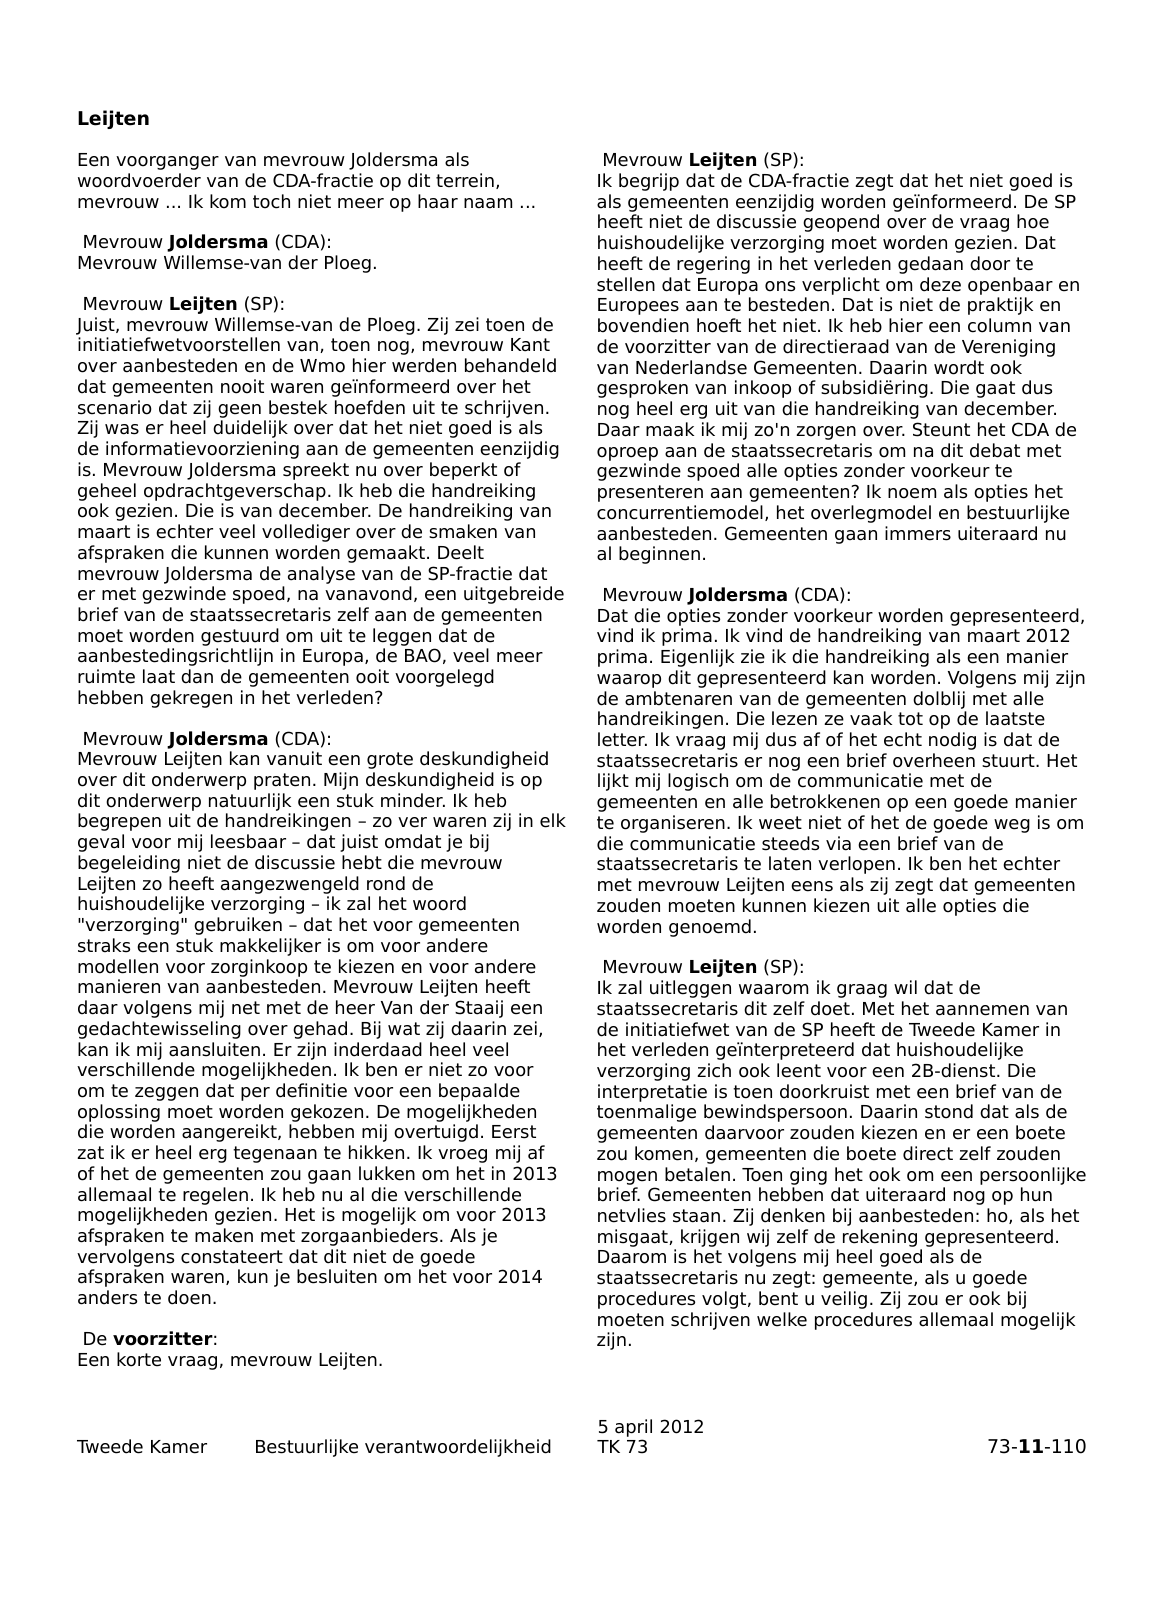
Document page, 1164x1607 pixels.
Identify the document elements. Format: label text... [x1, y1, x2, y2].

text Mevrouw Joldersma (CDA): [77, 728, 567, 749]
text Mevrouw Leijten (SP): [596, 150, 1087, 171]
text Mevrouw Joldersma (CDA): [596, 585, 1087, 606]
text Een voorganger van mevrouw Joldersma als woordvoerder van de CDA-fractie op dit terrein, mevrouw ... Ik kom toch niet meer op haar naam ... [77, 150, 567, 212]
text Mevrouw Joldersma (CDA): [77, 232, 567, 253]
text Ik begrijp dat de CDA-fractie zegt dat het niet goed is als gemeenten eenzijdig worden geïnformeerd. De SP heeft niet de discussie geopend over de vraag hoe huishoudelijke verzorging moet worden gezien. Dat heeft de regering in het verleden gedaan door te stellen dat Europa ons verplicht om deze openbaar en Europees aan te besteden. Dat is niet de praktijk en bovendien hoeft het niet. Ik heb hier een column van de voorzitter van de directieraad van de Vereniging van Nederlandse Gemeenten. Daarin wordt ook gesproken van inkoop of subsidiëring. Die gaat dus nog heel erg uit van die handreiking van december. Daar maak ik mij zo'n zorgen over. Steunt het CDA de oproep aan de staatssecretaris om na dit debat met gezwinde spoed alle opties zonder voorkeur te presenteren aan gemeenten? Ik noem als opties het concurrentiemodel, het overlegmodel en bestuurlijke aanbesteden. Gemeenten gaan immers uiteraard nu al beginnen. [596, 171, 1087, 565]
text Mevrouw Leijten (SP): [77, 294, 567, 314]
text Ik zal uitleggen waarom ik graag wil dat de staatssecretaris dit zelf doet. Met het aannemen van de initiatiefwet van de SP heeft de Tweede Kamer in het verleden geïnterpreteerd dat huishoudelijke verzorging zich ook leent voor een 2B-dienst. Die interpretatie is toen doorkruist met een brief van de toenmalige bewindspersoon. Daarin stond dat als de gemeenten daarvoor zouden kiezen en er een boete zou komen, gemeenten die boete direct zelf zouden mogen betalen. Toen ging het ook om een persoonlijke brief. Gemeenten hebben dat uiteraard nog op hun netvlies staan. Zij denken bij aanbesteden: ho, als het misgaat, krijgen wij zelf de rekening gepresenteerd. Daarom is het volgens mij heel goed als de staatssecretaris nu zegt: gemeente, als u goede procedures volgt, bent u veilig. Zij zou er ook bij moeten schrijven welke procedures allemaal mogelijk zijn. [596, 978, 1087, 1351]
text Dat die opties zonder voorkeur worden gepresenteerd, vind ik prima. Ik vind de handreiking van maart 2012 prima. Eigenlijk zie ik die handreiking als een manier waarop dit gepresenteerd kan worden. Volgens mij zijn de ambtenaren van de gemeenten dolblij met alle handreikingen. Die lezen ze vaak tot op de laatste letter. Ik vraag mij dus af of het echt nodig is dat de staatssecretaris er nog een brief overheen stuurt. Het lijkt mij logisch om de communicatie met de gemeenten en alle betrokkenen op een goede manier te organiseren. Ik weet niet of het de goede weg is om die communicatie steeds via een brief van de staatssecretaris te laten verlopen. Ik ben het echter met mevrouw Leijten eens als zij zegt dat gemeenten zouden moeten kunnen kiezen uit alle opties die worden genoemd. [596, 606, 1087, 937]
text De voorzitter: [77, 1329, 567, 1349]
text Een korte vraag, mevrouw Leijten. [77, 1349, 567, 1370]
text Juist, mevrouw Willemse-van de Ploeg. Zij zei toen de initiatiefwetvoorstellen van, toen nog, mevrouw Kant over aanbesteden en de Wmo hier werden behandeld dat gemeenten nooit waren geïnformeerd over het scenario dat zij geen bestek hoefden uit te schrijven. Zij was er heel duidelijk over dat het niet goed is als de informatievoorziening aan de gemeenten eenzijdig is. Mevrouw Joldersma spreekt nu over beperkt of geheel opdrachtgeverschap. Ik heb die handreiking ook gezien. Die is van december. De handreiking van maart is echter veel vollediger over de smaken van afspraken die kunnen worden gemaakt. Deelt mevrouw Joldersma de analyse van de SP-fractie dat er met gezwinde spoed, na vanavond, een uitgebreide brief van de staatssecretaris zelf aan de gemeenten moet worden gestuurd om uit te leggen dat de aanbestedingsrichtlijn in Europa, de BAO, veel meer ruimte laat dan de gemeenten ooit voorgelegd hebben gekregen in het verleden? [77, 314, 567, 708]
text Mevrouw Willemse-van der Ploeg. [77, 253, 567, 274]
text Mevrouw Leijten (SP): [596, 957, 1087, 978]
text Mevrouw Leijten kan vanuit een grote deskundigheid over dit onderwerp praten. Mijn deskundigheid is op dit onderwerp natuurlijk een stuk minder. Ik heb begrepen uit de handreikingen – zo ver waren zij in elk geval voor mij leesbaar – dat juist omdat je bij begeleiding niet de discussie hebt die mevrouw Leijten zo heeft aangezwengeld rond de huishoudelijke verzorging – ik zal het woord "verzorging" gebruiken – dat het voor gemeenten straks een stuk makkelijker is om voor andere modellen voor zorginkoop te kiezen en voor andere manieren van aanbesteden. Mevrouw Leijten heeft daar volgens mij net met de heer Van der Staaij een gedachtewisseling over gehad. Bij wat zij daarin zei, kan ik mij aansluiten. Er zijn inderdaad heel veel verschillende mogelijkheden. Ik ben er niet zo voor om te zeggen dat per definitie voor een bepaalde oplossing moet worden gekozen. De mogelijkheden die worden aangereikt, hebben mij overtuigd. Eerst zat ik er heel erg tegenaan te hikken. Ik vroeg mij af of het de gemeenten zou gaan lukken om het in 2013 allemaal te regelen. Ik heb nu al die verschillende mogelijkheden gezien. Het is mogelijk om voor 2013 afspraken te maken met zorgaanbieders. Als je vervolgens constateert dat dit niet de goede afspraken waren, kun je besluiten om het voor 2014 anders te doen. [77, 749, 567, 1309]
